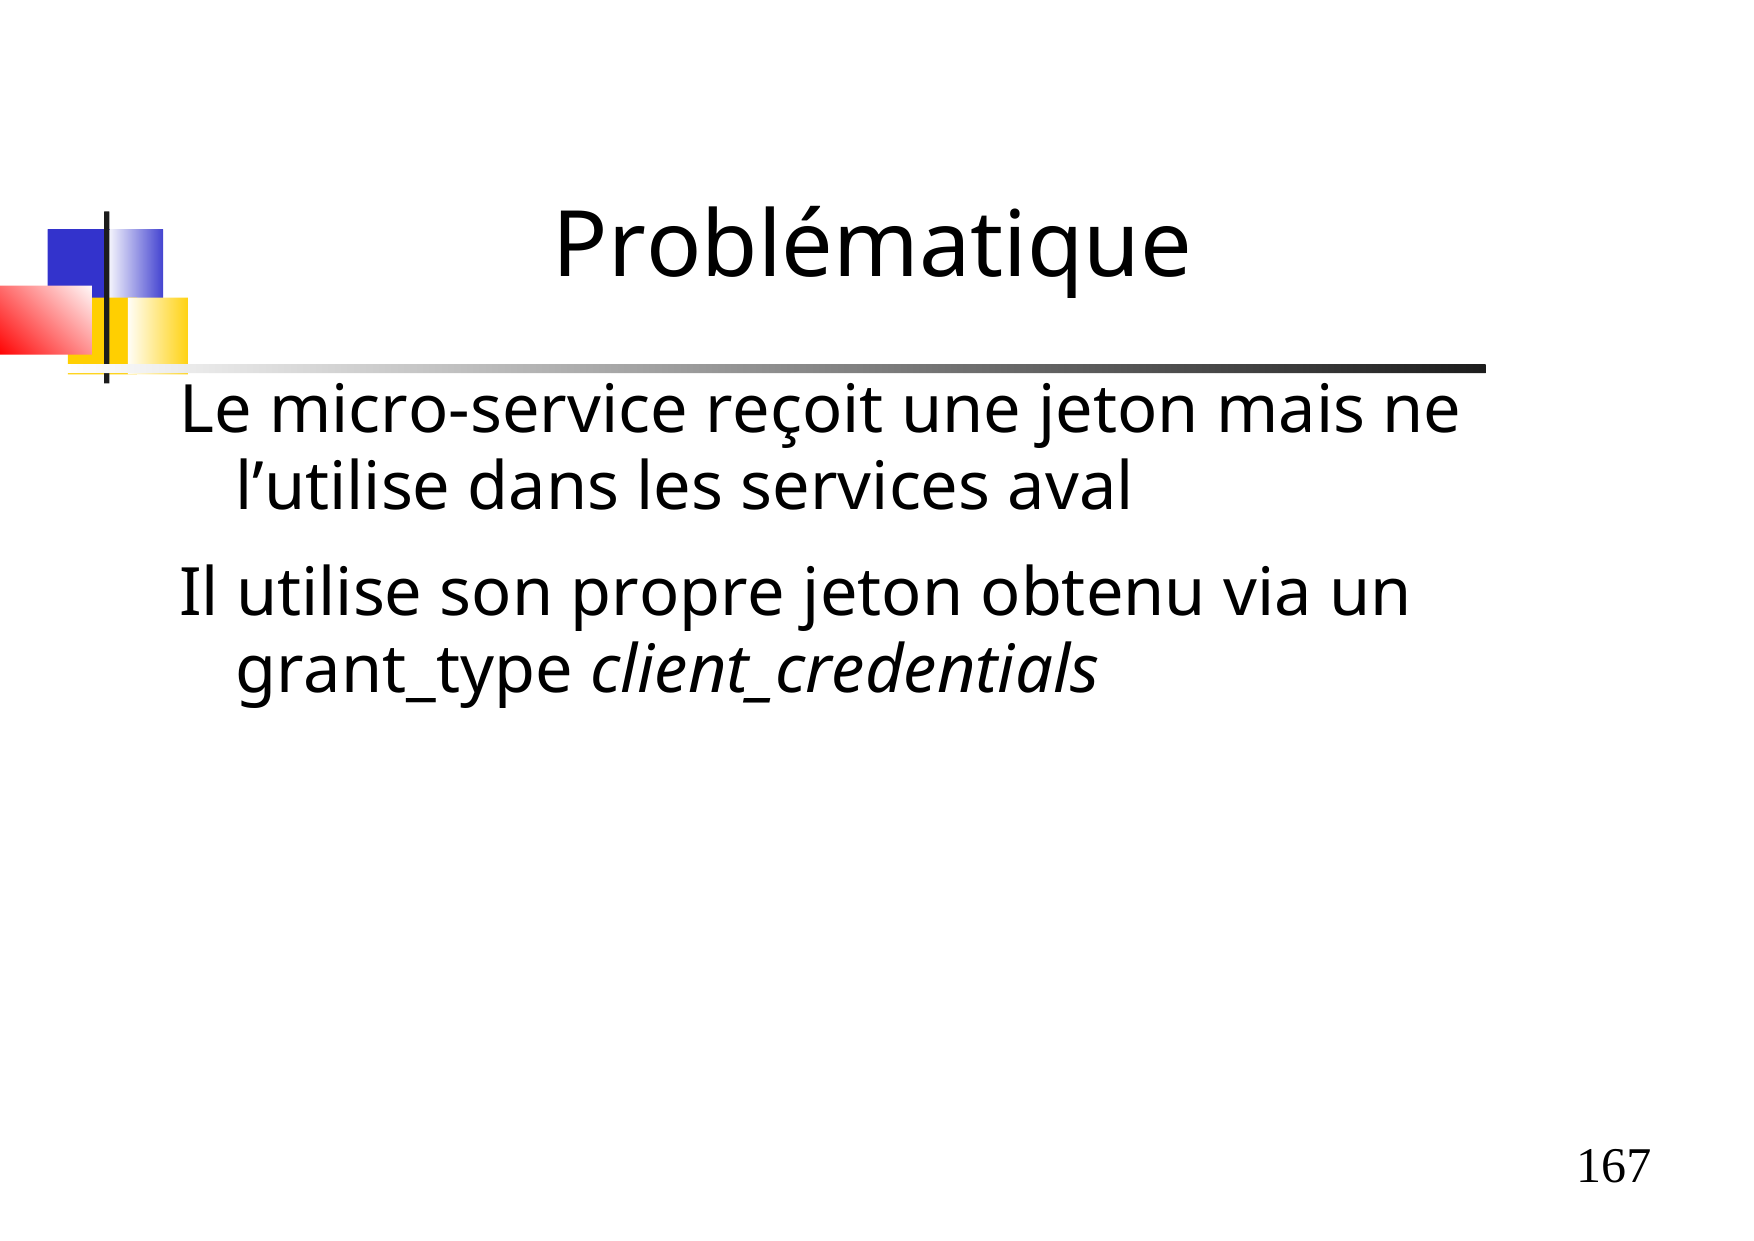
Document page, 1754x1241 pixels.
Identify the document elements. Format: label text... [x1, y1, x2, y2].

list Le micro-service reçoit une jeton mais ne l’utilise dans les services aval Il utilise son propre jeton obtenu via un grant_type client_credentials [179, 371, 1567, 1091]
title Problématique [179, 139, 1567, 351]
